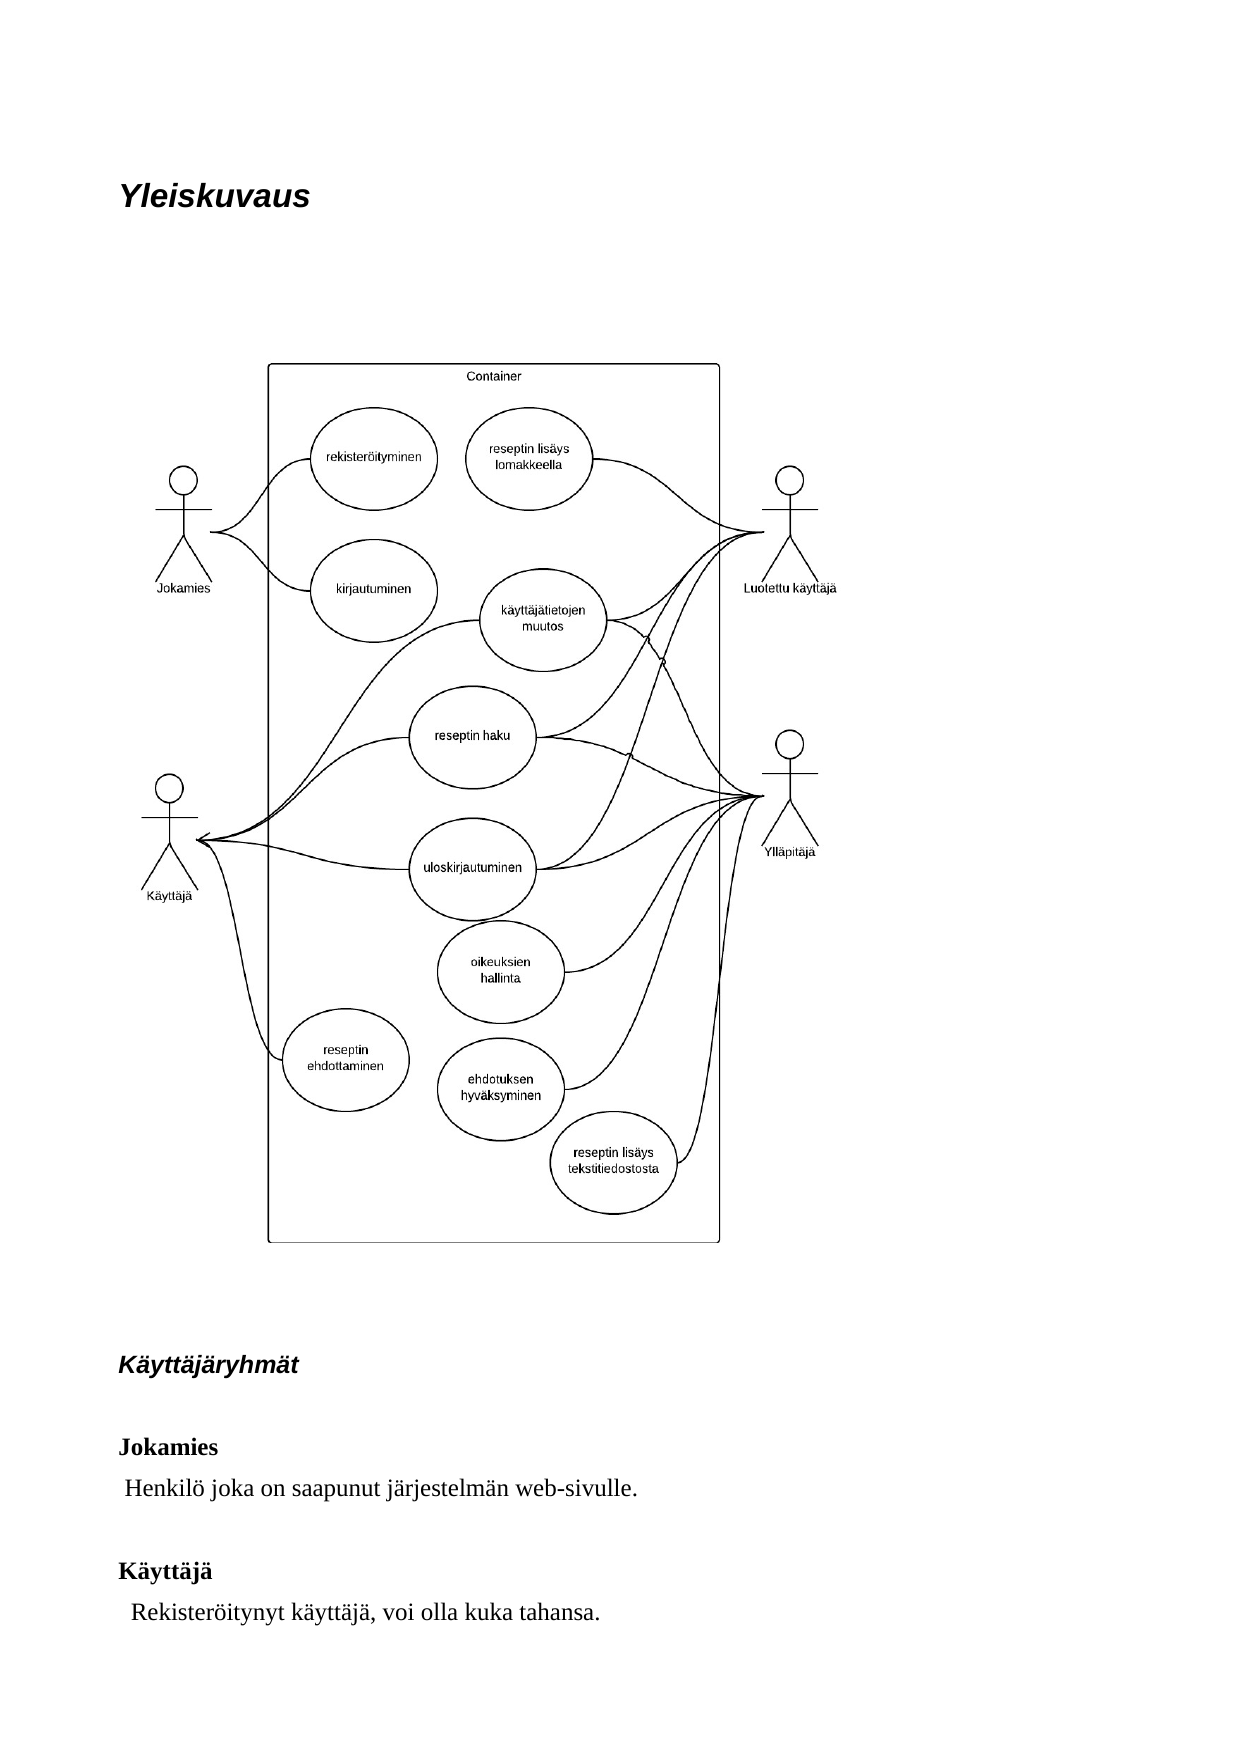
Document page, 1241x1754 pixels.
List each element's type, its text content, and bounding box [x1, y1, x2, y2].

text Rekisteröitynyt käyttäjä, voi olla kuka tahansa. [118, 1597, 1122, 1626]
text Jokamies [118, 1432, 1122, 1461]
text Henkilö joka on saapunut järjestelmän web-sivulle. [118, 1473, 1122, 1502]
subtitle Yleiskuvaus [118, 176, 1122, 215]
subtitle Käyttäjäryhmät [118, 1350, 1122, 1378]
picture [0, 246, 1241, 1243]
text Käyttäjä [118, 1556, 1122, 1585]
